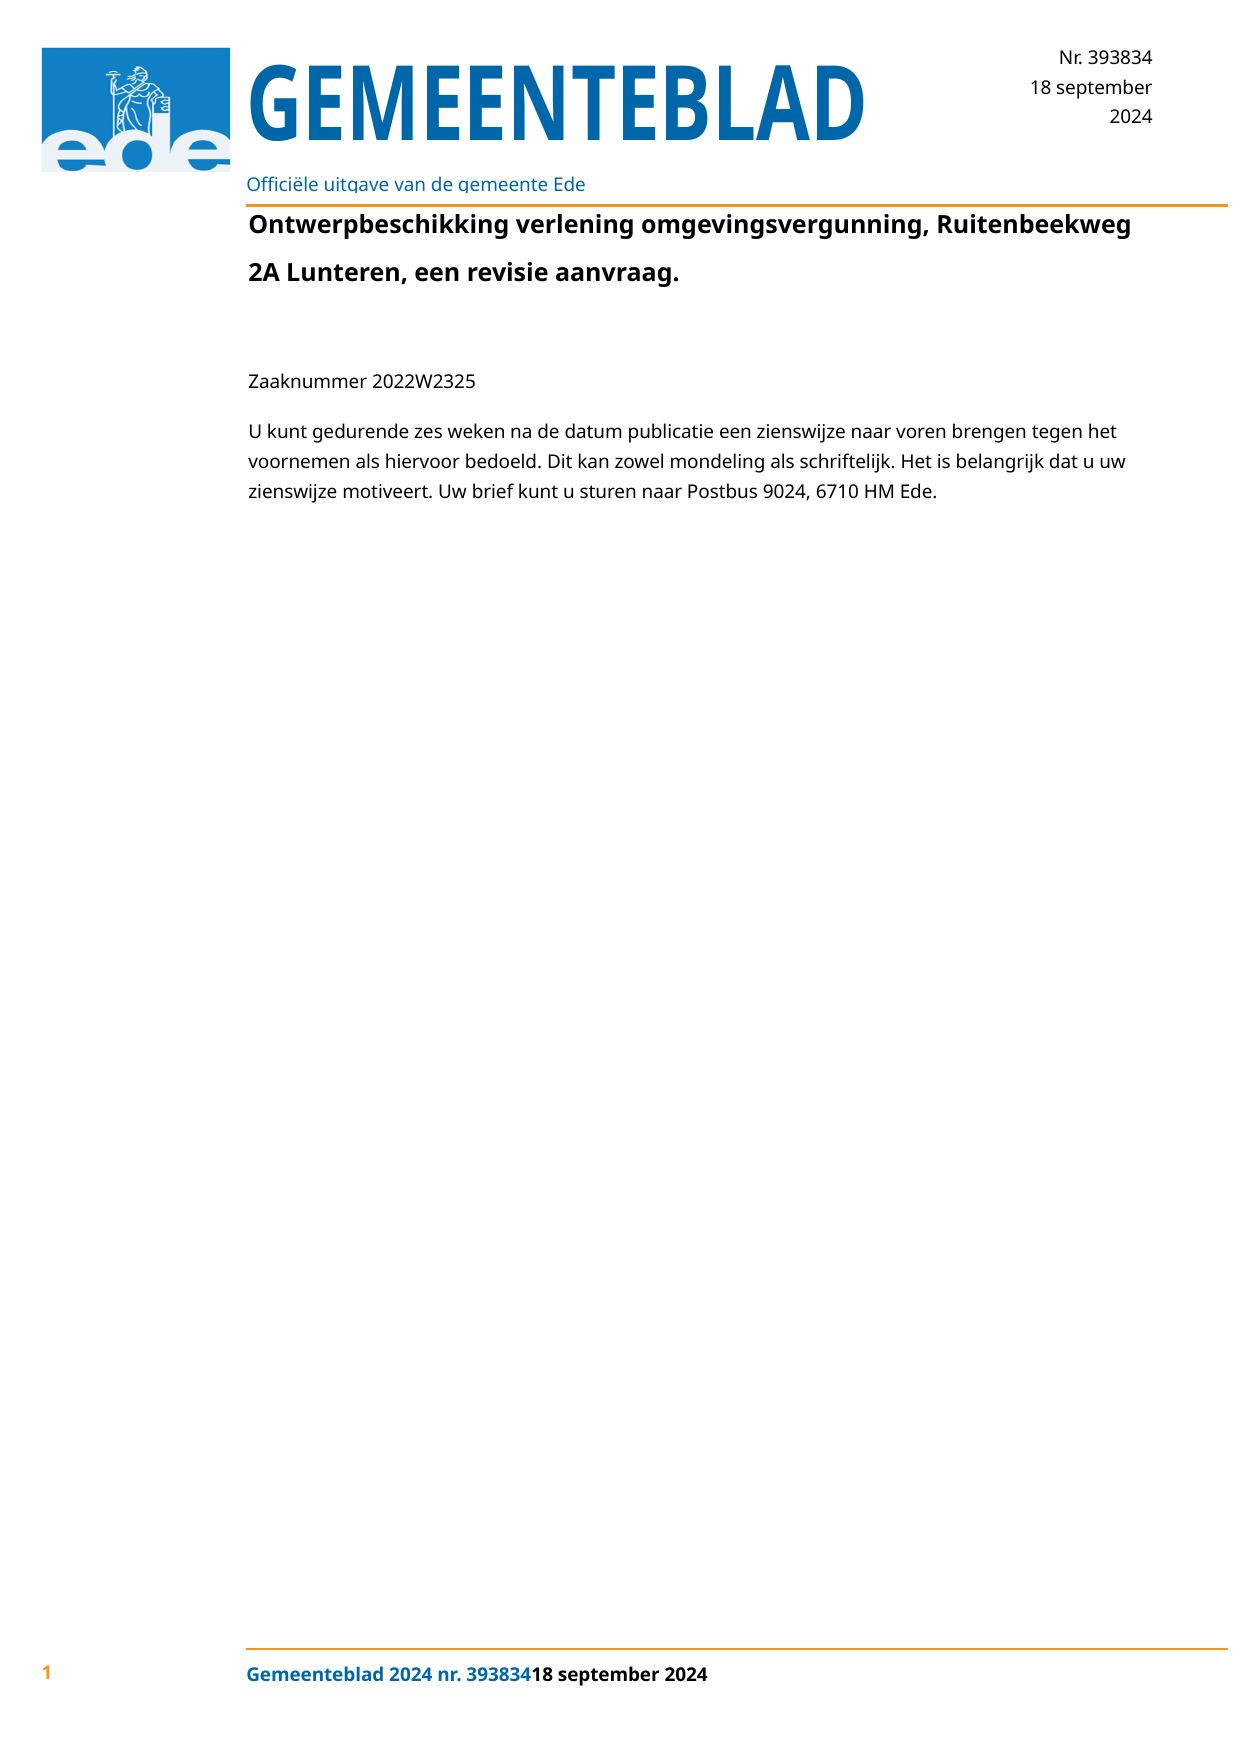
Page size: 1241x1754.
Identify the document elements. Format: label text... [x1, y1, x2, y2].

text Ontwerpbeschikking verlening omgevingsvergunning, Ruitenbeekweg 2A Lunteren, een revisie aanvraag. [248, 207, 1152, 288]
text Zaaknummer 2022W2325 [248, 368, 1152, 394]
text U kunt gedurende zes weken na de datum publicatie een zienswijze naar voren brengen tegen het voornemen als hiervoor bedoeld. Dit kan zowel mondeling als schriftelijk. Het is belangrijk dat u uw zienswijze motiveert. Uw brief kunt u sturen naar Postbus 9024, 6710 HM Ede. [248, 419, 1152, 504]
picture [41, 47, 231, 172]
